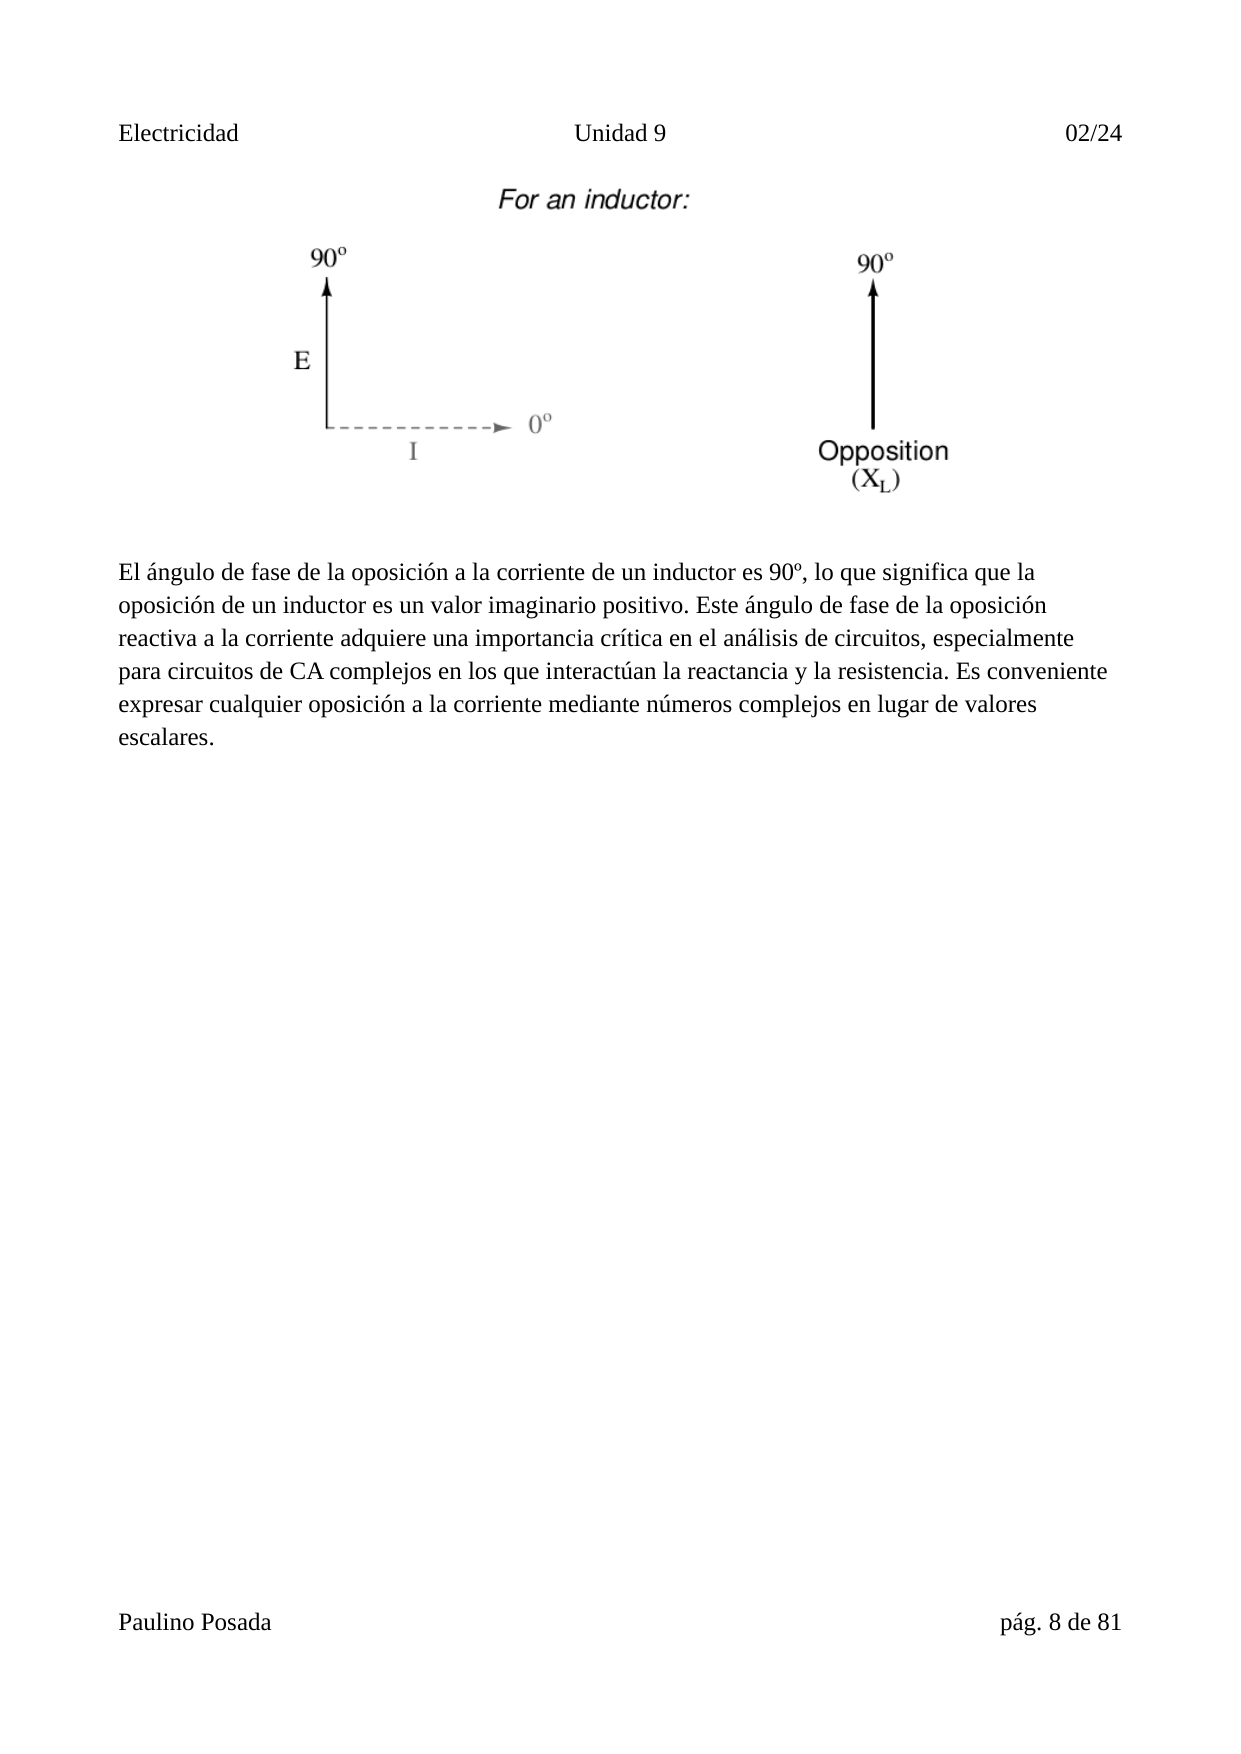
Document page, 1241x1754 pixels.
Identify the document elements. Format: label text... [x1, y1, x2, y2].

text El ángulo de fase de la oposición a la corriente de un inductor es 90º, lo que significa que la oposición de un inductor es un valor imaginario positivo. Este ángulo de fase de la oposición reactiva a la corriente adquiere una importancia crítica en el análisis de circuitos, especialmente para circuitos de CA complejos en los que interactúan la reactancia y la resistencia. Es conveniente expresar cualquier oposición a la corriente mediante números complejos en lugar de valores escalares. [118, 557, 1122, 751]
picture [282, 176, 958, 503]
